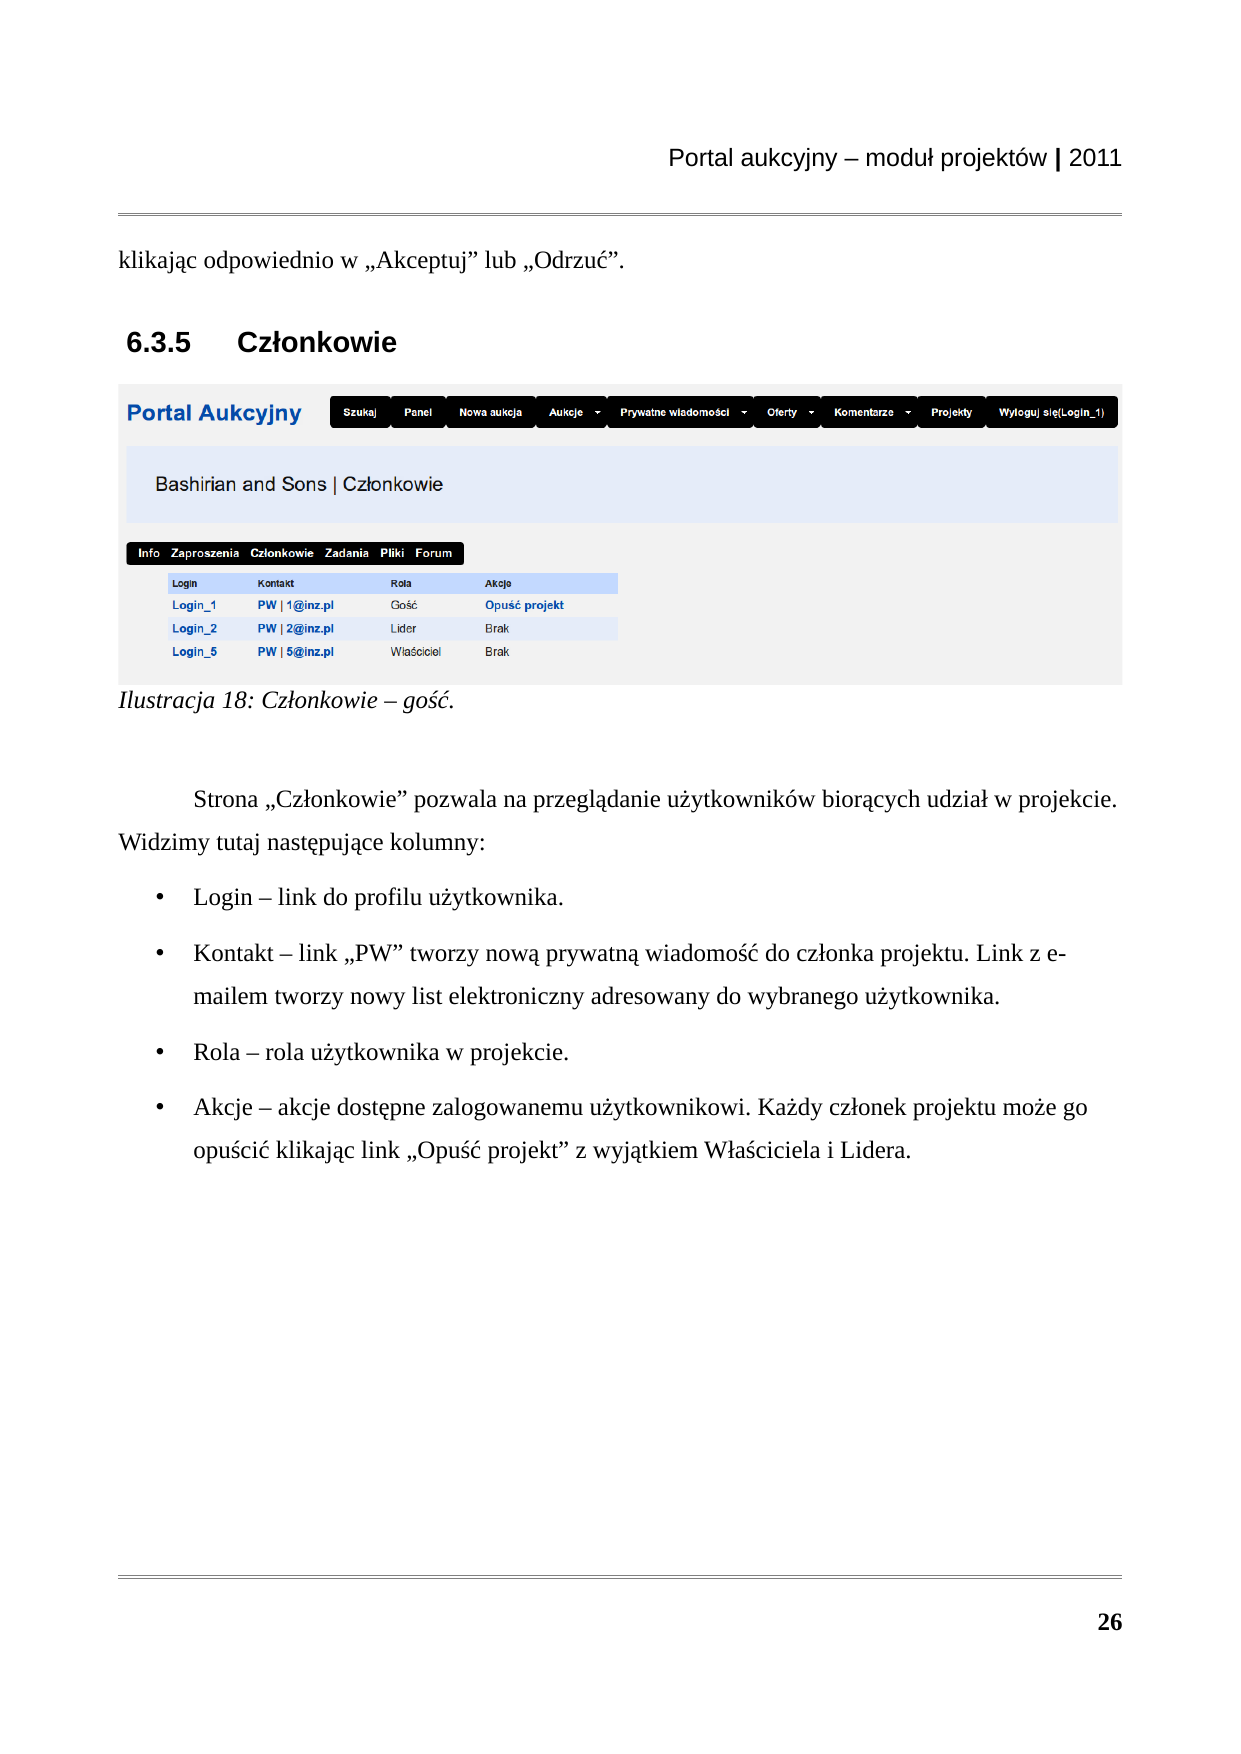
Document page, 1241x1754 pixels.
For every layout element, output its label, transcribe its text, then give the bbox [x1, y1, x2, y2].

list Rola – rola użytkownika w projekcie. [156, 1037, 1122, 1066]
text Strona „Członkowie” pozwala na przeglądanie użytkowników biorących udział w projekcie. Widzimy tutaj następujące kolumny: [118, 784, 1122, 856]
list Akcje – akcje dostępne zalogowanemu użytkownikowi. Każdy członek projektu może go opuścić klikając link „Opuść projekt” z wyjątkiem Właściciela i Lidera. [156, 1092, 1122, 1164]
text Ilustracja 18: Członkowie – gość. [118, 685, 1122, 714]
picture [118, 384, 1123, 685]
text klikając odpowiednio w „Akceptuj” lub „Odrzuć”. [118, 245, 1122, 274]
list Login – link do profilu użytkownika. [156, 882, 1122, 911]
subtitle Członkowie [118, 326, 1122, 359]
list Kontakt – link „PW” tworzy nową prywatną wiadomość do członka projektu. Link z e-mailem tworzy nowy list elektroniczny adresowany do wybranego użytkownika. [156, 938, 1122, 1010]
